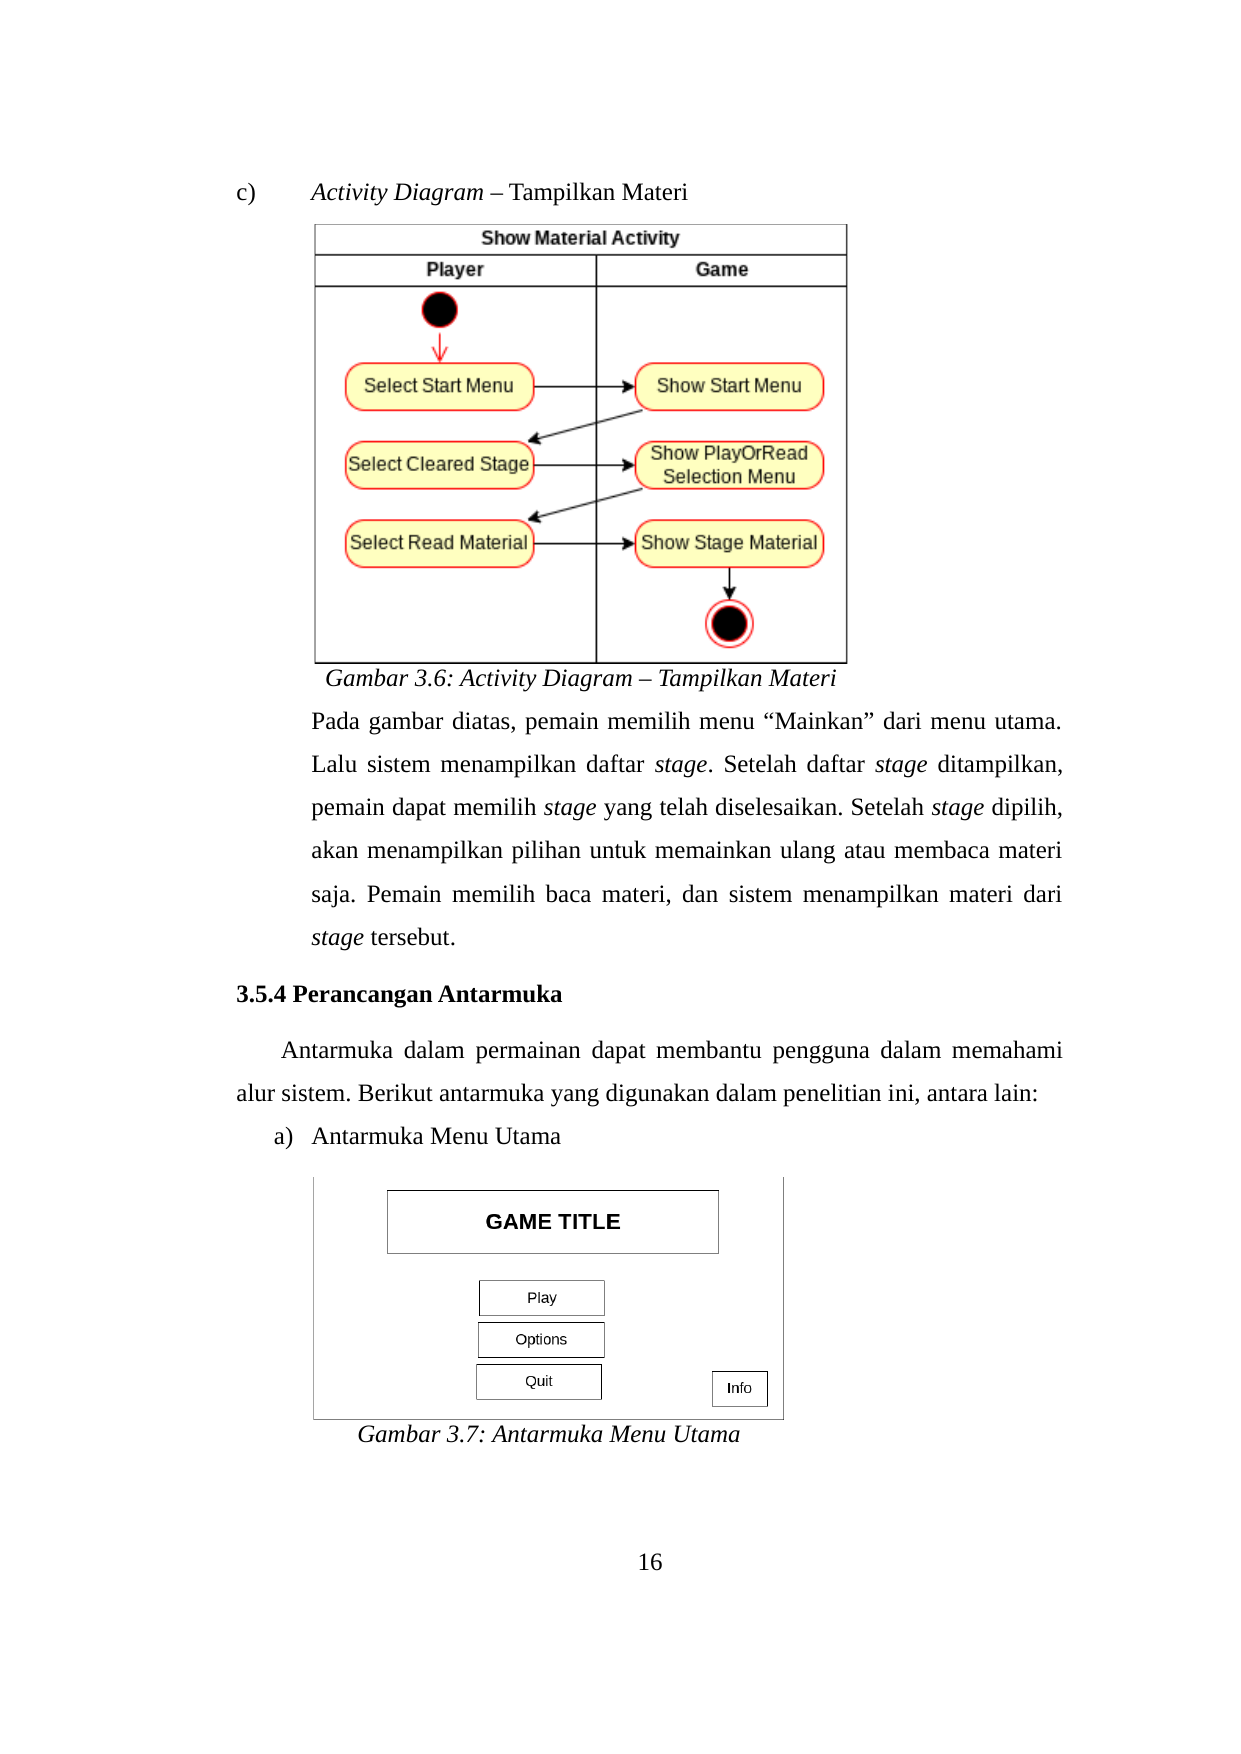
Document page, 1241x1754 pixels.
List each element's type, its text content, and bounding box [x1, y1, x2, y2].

text Antarmuka dalam permainan dapat membantu pengguna dalam memahami alur sistem. Berikut antarmuka yang digunakan dalam penelitian ini, antara lain: [236, 1035, 1063, 1107]
list Gambar 3.6: Activity Diagram – Tampilkan Materi [314, 664, 847, 692]
list Antarmuka Menu Utama [274, 1121, 1063, 1150]
picture [313, 1177, 784, 1420]
list Pada gambar diatas, pemain memilih menu “Mainkan” dari menu utama. Lalu sistem menampilkan daftar stage. Setelah daftar stage ditampilkan, pemain dapat memilih stage yang telah diselesaikan. Setelah stage dipilih, akan menampilkan pilihan untuk memainkan ulang atau membaca materi saja. Pemain memilih baca materi, dan sistem menampilkan materi dari stage tersebut. [274, 212, 1063, 951]
subtitle Perancangan Antarmuka [236, 979, 1063, 1008]
list Activity Diagram – Tampilkan Materi [236, 177, 1063, 206]
picture [314, 224, 848, 664]
list Gambar 3.7: Antarmuka Menu Utama [313, 1420, 784, 1448]
